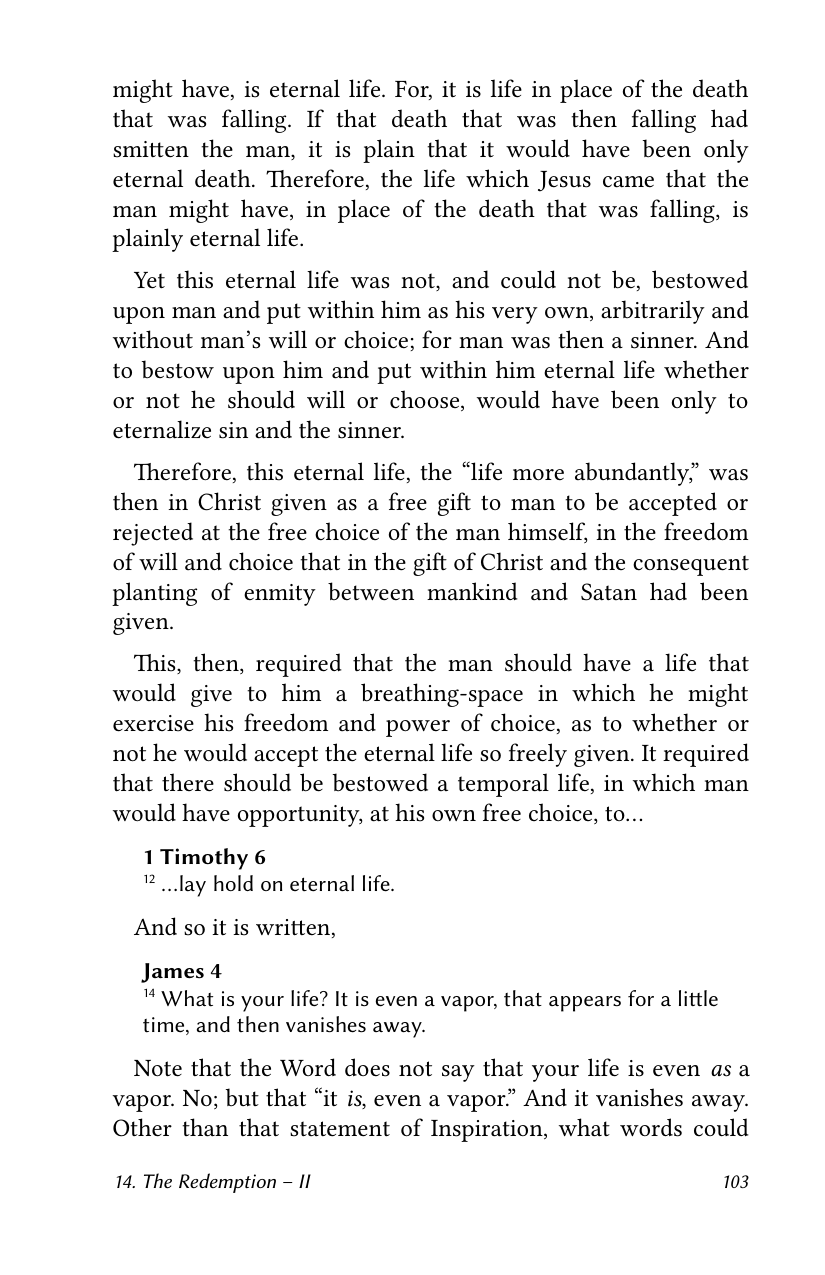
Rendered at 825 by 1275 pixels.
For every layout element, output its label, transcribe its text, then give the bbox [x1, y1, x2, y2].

text 12 ...lay hold on eternal life. [142, 871, 720, 897]
text James 4 [142, 958, 750, 984]
text This, then, required that the man should have a life that would give to him a breathing-space in which he might exercise his freedom and power of choice, as to whether or not he would accept the eternal life so freely given. It required that there should be bestowed a temporal life, in which man would have opportunity, at his own free choice, to… [112, 649, 750, 827]
text Note that the Word does not say that your life is even as a vapor. No; but that “it is, even a vapor.” And it vanishes away. Other than that statement of Inspiration, what words could [112, 1054, 750, 1142]
text And so it is written, [112, 913, 750, 942]
text Therefore, this eternal life, the “life more abundantly,” was then in Christ given as a free gift to man to be accepted or rejected at the free choice of the man himself, in the freedom of will and choice that in the gift of Christ and the consequent planting of enmity between mankind and Satan had been given. [112, 458, 750, 636]
text might have, is eternal life. For, it is life in place of the death that was falling. If that death that was then falling had smitten the man, it is plain that it would have been only eternal death. Therefore, the life which Jesus came that the man might have, in place of the death that was falling, is plainly eternal life. [112, 75, 750, 253]
text Yet this eternal life was not, and could not be, bestowed upon man and put within him as his very own, arbitrarily and without man’s will or choice; for man was then a sinner. And to bestow upon him and put within him eternal life whether or not he should will or choose, would have been only to eternalize sin and the sinner. [112, 266, 750, 444]
text 1 Timothy 6 [142, 844, 750, 870]
text 14 What is your life? It is even a vapor, that appears for a little time, and then vanishes away. [142, 986, 720, 1038]
